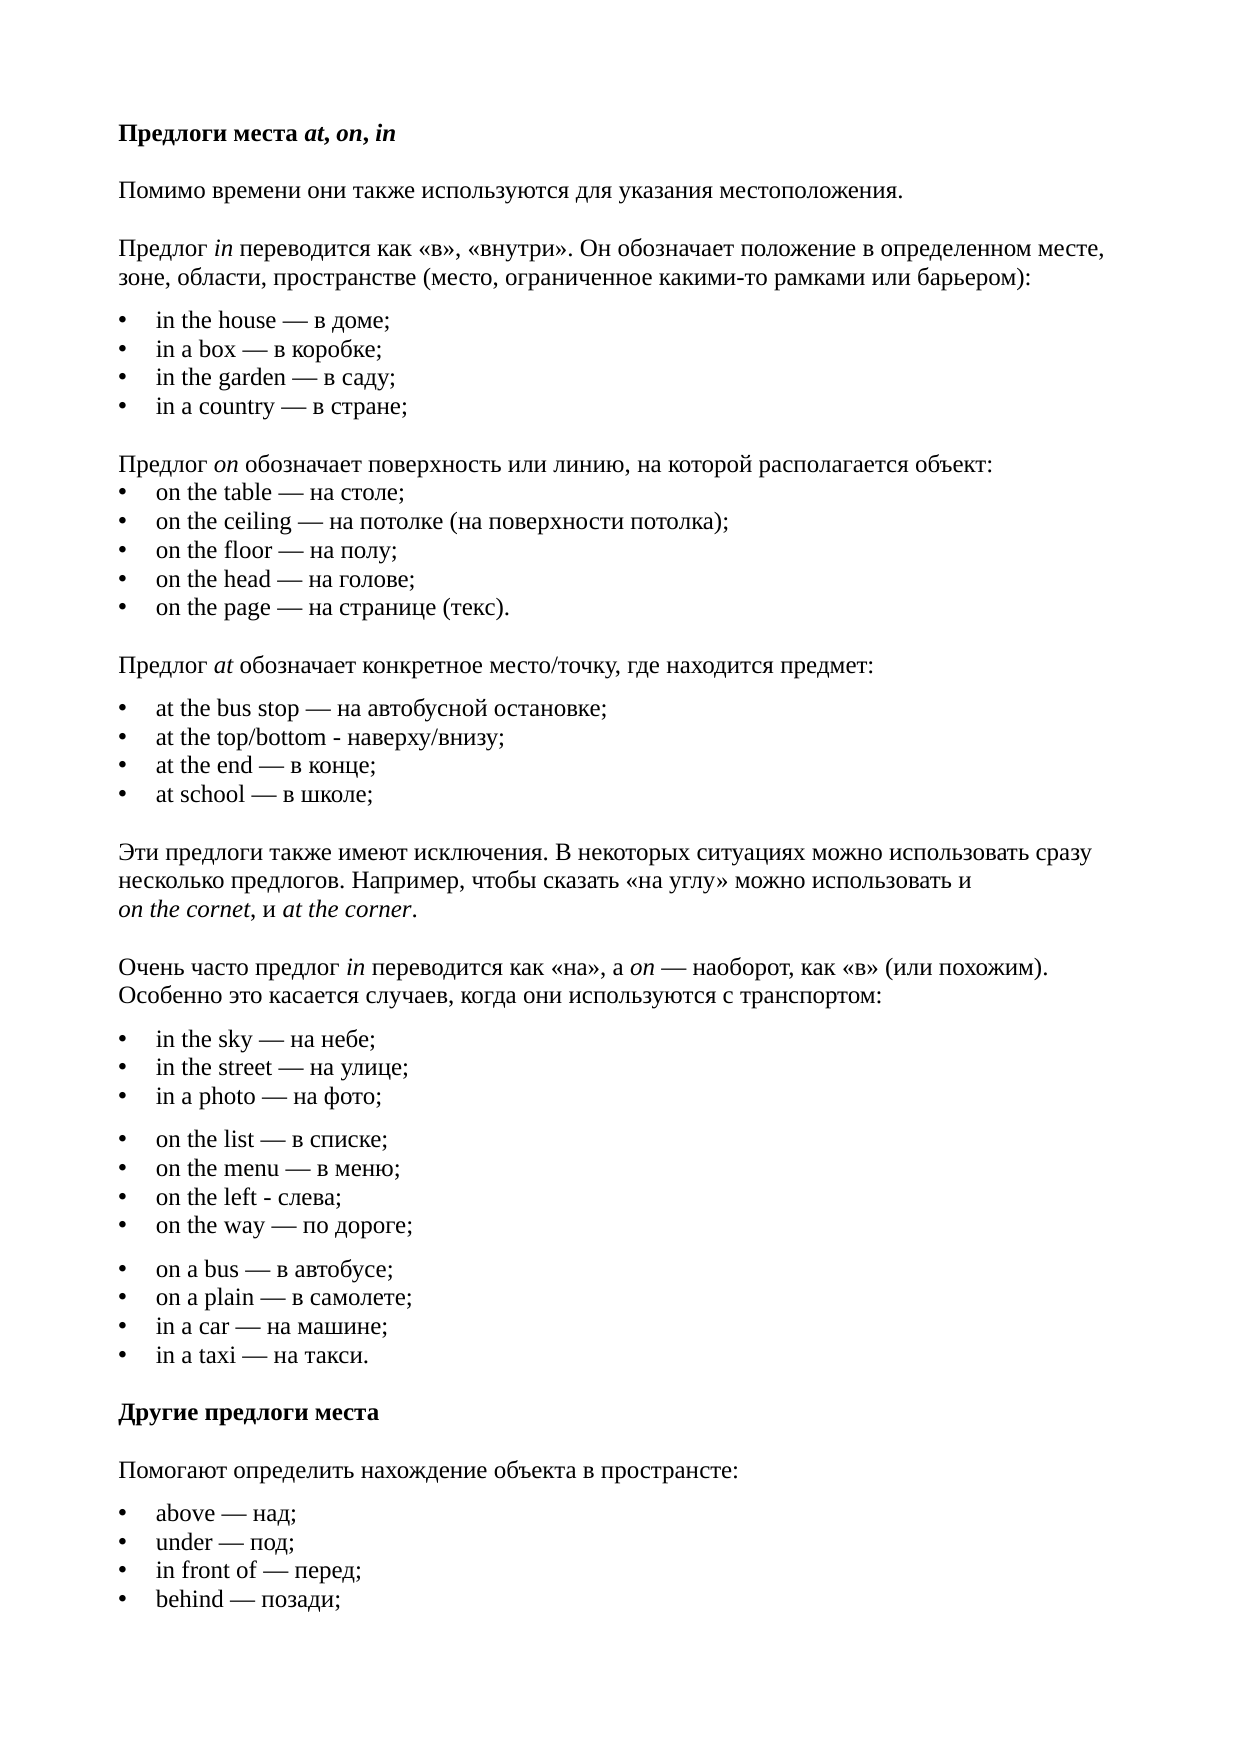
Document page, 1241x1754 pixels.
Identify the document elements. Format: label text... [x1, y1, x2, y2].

list in front of — перед; [118, 1556, 1122, 1584]
list on the list — в списке; [118, 1124, 1122, 1153]
text Предлог at обозначает конкретное место/точку, где находится предмет: [118, 650, 1122, 679]
list at the end — в конце; [118, 751, 1122, 779]
list at the top/bottom - наверху/внизу; [118, 722, 1122, 751]
text Помогают определить нахождение объекта в пространсте: [118, 1455, 1122, 1484]
list on the page — на странице (текс). [118, 592, 1122, 621]
list in a car — на машине; [118, 1311, 1122, 1340]
text Другие предлоги места [118, 1397, 1122, 1426]
text Предлог in переводится как «в», «внутри». Он обозначает положение в определенном месте, [118, 233, 1122, 262]
list in the garden — в саду; [118, 362, 1122, 391]
list on the floor — на полу; [118, 535, 1122, 564]
list in a photo — на фото; [118, 1081, 1122, 1110]
list at school — в школе; [118, 779, 1122, 808]
text Особенно это касается случаев, когда они используются с транспортом: [118, 981, 1122, 1009]
text on the cornet, и at the corner. [118, 894, 1122, 923]
text Предлоги места at, on, in [118, 118, 1122, 147]
list on the table — на столе; [118, 477, 1122, 506]
list on a plain — в самолете; [118, 1282, 1122, 1311]
list behind — позади; [118, 1584, 1122, 1613]
list on the head — на голове; [118, 564, 1122, 592]
text Помимо времени они также используются для указания местоположения. [118, 176, 1122, 204]
list on a bus — в автобусе; [118, 1254, 1122, 1282]
list on the left - слева; [118, 1182, 1122, 1211]
list above — над; [118, 1498, 1122, 1527]
text Очень часто предлог in переводится как «на», а on — наоборот, как «в» (или похожим). [118, 952, 1122, 981]
list in the sky — на небе; [118, 1024, 1122, 1052]
list on the menu — в меню; [118, 1153, 1122, 1182]
list on the way — по дороге; [118, 1211, 1122, 1239]
list in the street — на улице; [118, 1052, 1122, 1081]
list on the ceiling — на потолке (на поверхности потолка); [118, 506, 1122, 535]
list in a taxi — на такси. [118, 1340, 1122, 1369]
text Эти предлоги также имеют исключения. В некоторых ситуациях можно использовать сразу несколько предлогов. Например, чтобы сказать «на углу» можно использовать и [118, 837, 1122, 894]
text Предлог on обозначает поверхность или линию, на которой располагается объект: [118, 449, 1122, 477]
text зоне, области, пространстве (место, ограниченное какими-то рамками или барьером): [118, 262, 1122, 291]
list in a country — в стране; [118, 391, 1122, 420]
list at the bus stop — на автобусной остановке; [118, 693, 1122, 722]
list under — под; [118, 1527, 1122, 1556]
list in the house — в доме; [118, 305, 1122, 334]
list in a box — в коробке; [118, 334, 1122, 362]
